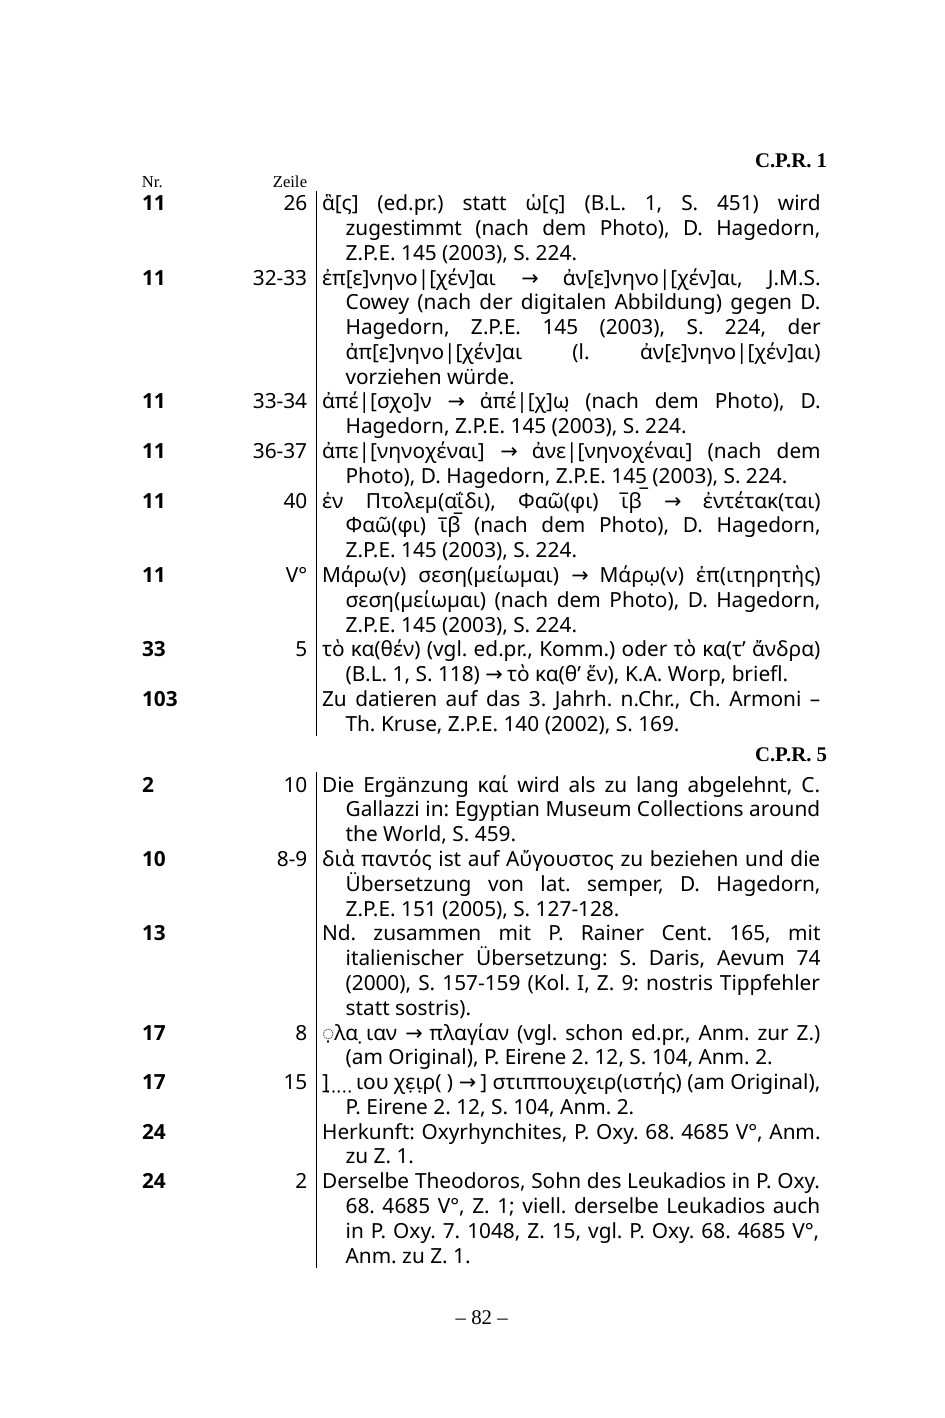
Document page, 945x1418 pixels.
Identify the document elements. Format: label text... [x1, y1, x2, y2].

table_header Die Ergänzung καί wird als zu lang abgelehnt, C. Gallazzi in: Egyptian Museum Collections around the World, S. 459. [317, 772, 827, 847]
table_cell Nd. zusammen mit P. Rainer Cent. 165, mit italienischer Übersetzung: S. Daris, Aevum 74 (2000), S. 157-159 (Kol. I, Z. 9: nostris Tippfehler statt sostris). [317, 921, 827, 1020]
table_cell 11 [136, 488, 224, 563]
table_cell [224, 687, 316, 736]
table_cell Zu datieren auf das 3. Jahrh. n.Chr., Ch. Armoni – Th. Kruse, Z.P.E. 140 (2002), S. 169. [317, 687, 827, 736]
table_cell 40 [224, 488, 316, 563]
table_cell V° [224, 563, 316, 637]
table_cell τὸ κα(θέν) (vgl. ed.pr., Komm.) oder τὸ κα(τ’ ἄνδρα) (B.L. 1, S. 118) → τὸ κα(θ’ ἕν), K.A. Worp, briefl. [317, 637, 827, 687]
table_cell 11 [136, 389, 224, 439]
table_cell 26 [224, 191, 316, 265]
table_cell 33 [136, 637, 224, 687]
table_header 10 [224, 772, 316, 847]
table_cell 17 [136, 1070, 224, 1119]
table_cell 11 [136, 563, 224, 637]
table_cell 11 [136, 439, 224, 488]
subtitle C.P.R. 5 [136, 742, 827, 766]
table_cell 24 [136, 1169, 224, 1268]
table_cell 8-9 [224, 847, 316, 921]
table_cell 13 [136, 921, 224, 1020]
table_cell 17 [136, 1020, 224, 1070]
table_cell ἀπέ|[σχο]ν → ἀπέ|[χ]ω̣ (nach dem Photo), D. Hagedorn, Z.P.E. 145 (2003), S. 224. [317, 389, 827, 439]
table_cell [224, 1119, 316, 1169]
table_cell ἐν Πτολεμ(αΐδι), Φαῶ(φι) ι̅β̅ → ἐντέτακ(ται) Φαῶ(φι) ι̅β̅ (nach dem Photo), D. Hagedorn, Z.P.E. 145 (2003), S. 224. [317, 488, 827, 563]
table_cell Herkunft: Oxyrhynchites, P. Oxy. 68. 4685 V°, Anm. zu Z. 1. [317, 1119, 827, 1169]
table_cell 32-33 [224, 265, 316, 389]
table_cell Μάρω(ν) σεση(μείωμαι) → Μάρω̣(ν) ἐπ(ιτηρητὴς) σεση(μείωμαι) (nach dem Photo), D. Hagedorn, Z.P.E. 145 (2003), S. 224. [317, 563, 827, 637]
table_cell ἐπ[ε]νηνο|[χέν]αι → ἀν[ε]νηνο|[χέν]αι, J.M.S. Cowey (nach der digitalen Abbildung) gegen D. Hagedorn, Z.P.E. 145 (2003), S. 224, der ἀπ[ε]νηνο|[χέν]αι (l. ἀν[ε]νηνο|[χέν]αι) vorziehen würde. [317, 265, 827, 389]
table_cell 24 [136, 1119, 224, 1169]
table_cell 36-37 [224, 439, 316, 488]
table_cell ἀπε|[νηνοχέναι] → ἀνε|[νηνοχέναι] (nach dem Photo), D. Hagedorn, Z.P.E. 145 (2003), S. 224. [317, 439, 827, 488]
table_cell ἃ[ς] (ed.pr.) statt ὡ[ς] (B.L. 1, S. 451) wird zugestimmt (nach dem Photo), D. Hagedorn, Z.P.E. 145 (2003), S. 224. [317, 191, 827, 265]
table_cell 5 [224, 637, 316, 687]
table_cell 103 [136, 687, 224, 736]
table_cell ] ̣ ̣ ̣ ̣ ̣ιου χε̣ι̣ρ( ) → ] στιππουχειρ(ιστής) (am Original), P. Eirene 2. 12, S. 104, Anm. 2. [317, 1070, 827, 1119]
table_cell 8 [224, 1020, 316, 1070]
table_cell 10 [136, 847, 224, 921]
table_cell [224, 921, 316, 1020]
table_cell Derselbe Theodoros, Sohn des Leukadios in P. Oxy. 68. 4685 V°, Z. 1; viell. derselbe Leukadios auch in P. Oxy. 7. 1048, Z. 15, vgl. P. Oxy. 68. 4685 V°, Anm. zu Z. 1. [317, 1169, 827, 1268]
table_cell 11 [136, 265, 224, 389]
table_cell 11 [136, 191, 224, 265]
table_cell 33-34 [224, 389, 316, 439]
table_header 2 [136, 772, 224, 847]
table_cell 15 [224, 1070, 316, 1119]
table_cell ̣λα ̣ιαν → πλαγίαν (vgl. schon ed.pr., Anm. zur Z.) (am Original), P. Eirene 2. 12, S. 104, Anm. 2. [317, 1020, 827, 1070]
table_cell 2 [224, 1169, 316, 1268]
table_cell διὰ παντός ist auf Αὔγουστος zu beziehen und die Übersetzung von lat. semper, D. Hagedorn, Z.P.E. 151 (2005), S. 127-128. [317, 847, 827, 921]
